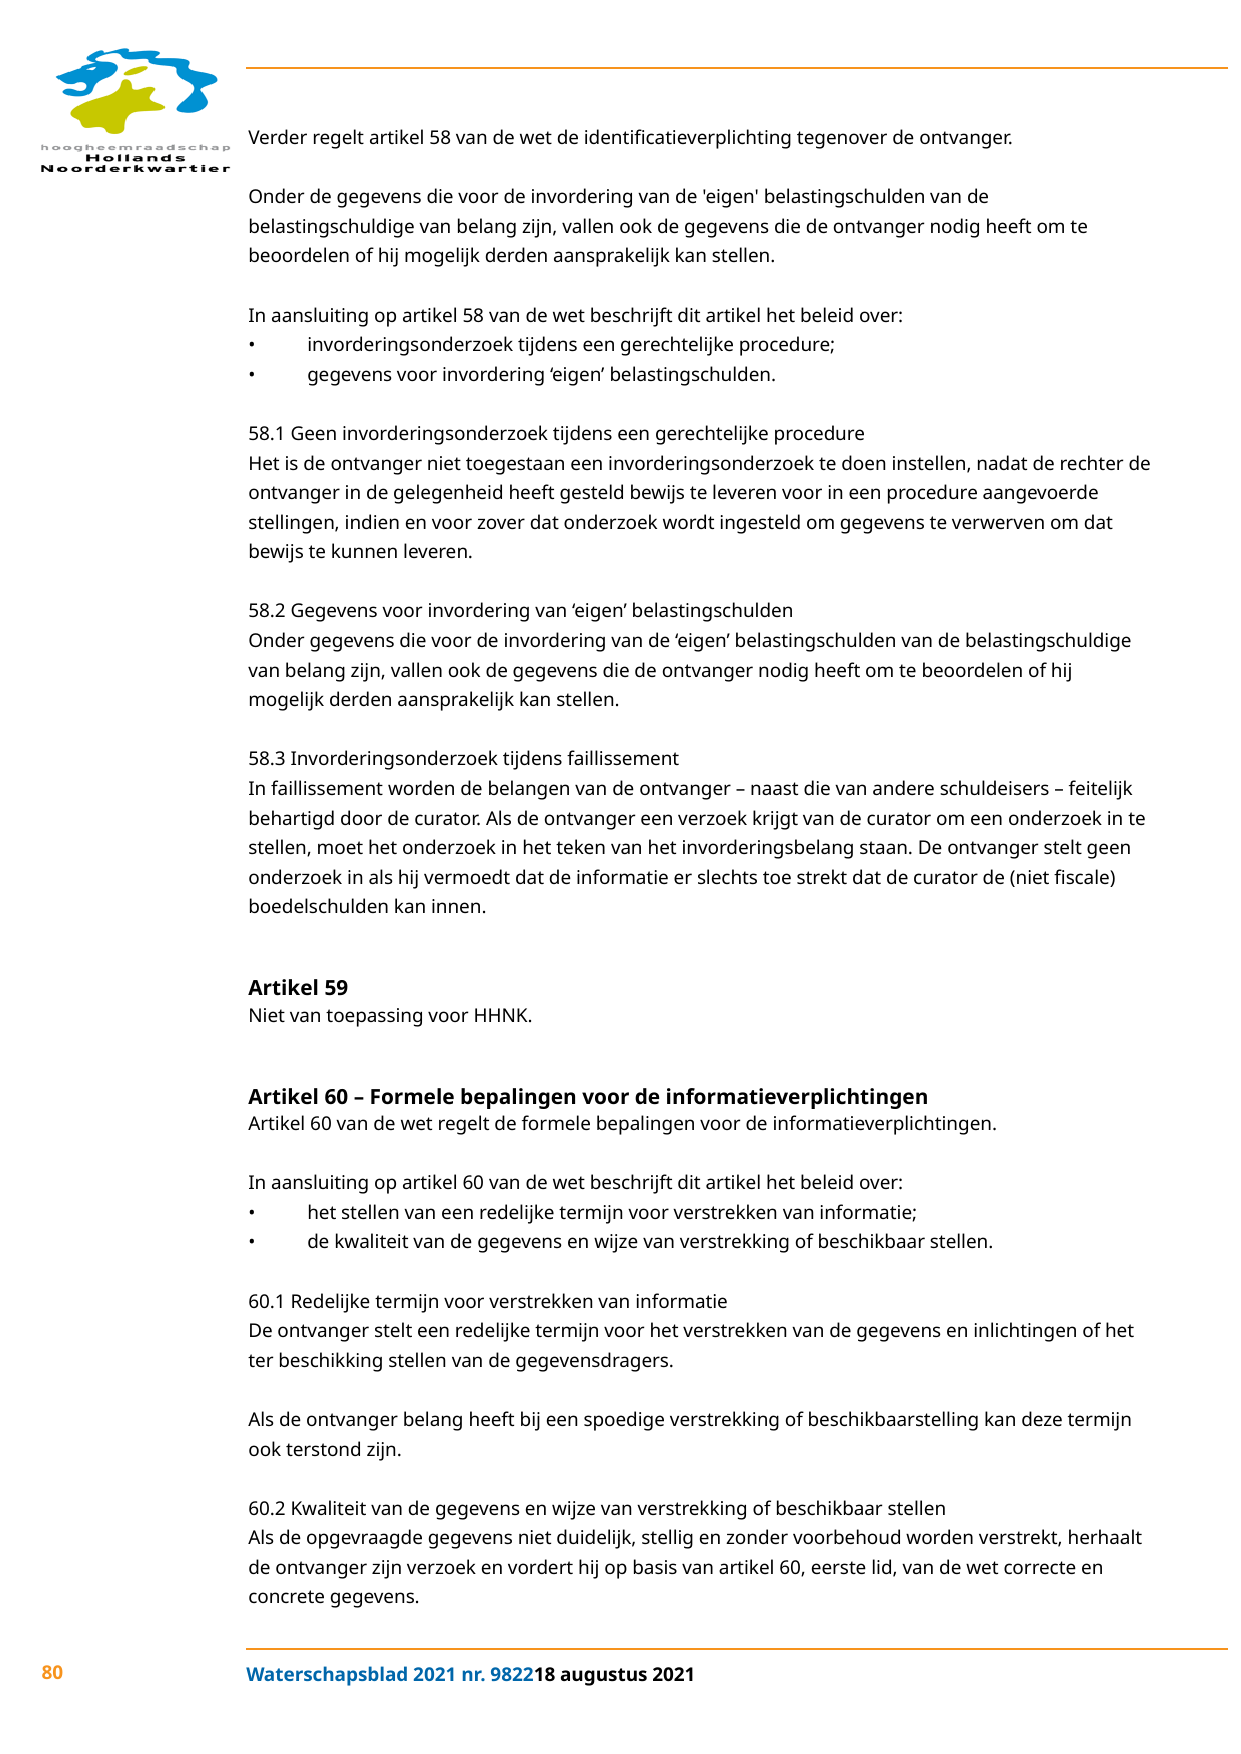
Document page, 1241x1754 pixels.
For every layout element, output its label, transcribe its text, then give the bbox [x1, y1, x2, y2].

text 60.2 Kwaliteit van de gegevens en wijze van verstrekking of beschikbaar stellen [248, 1495, 1152, 1521]
text In aansluiting op artikel 60 van de wet beschrijft dit artikel het beleid over: [248, 1169, 1152, 1195]
text 60.1 Redelijke termijn voor verstrekken van informatie [248, 1288, 1152, 1314]
text Onder gegevens die voor de invordering van de ‘eigen’ belastingschulden van de belastingschuldige van belang zijn, vallen ook de gegevens die de ontvanger nodig heeft om te beoordelen of hij mogelijk derden aansprakelijk kan stellen. [248, 627, 1152, 712]
text De ontvanger stelt een redelijke termijn voor het verstrekken van de gegevens en inlichtingen of het ter beschikking stellen van de gegevensdragers. [248, 1317, 1152, 1373]
text In aansluiting op artikel 58 van de wet beschrijft dit artikel het beleid over: [248, 302, 1152, 328]
text 58.2 Gegevens voor invordering van ‘eigen’ belastingschulden [248, 598, 1152, 623]
text Als de opgevraagde gegevens niet duidelijk, stellig en zonder voorbehoud worden verstrekt, herhaalt de ontvanger zijn verzoek en vordert hij op basis van artikel 60, eerste lid, van de wet correcte en concrete gegevens. [248, 1524, 1152, 1609]
text In faillissement worden de belangen van de ontvanger – naast die van andere schuldeisers – feitelijk behartigd door de curator. Als de ontvanger een verzoek krijgt van de curator om een onderzoek in te stellen, moet het onderzoek in het teken van het invorderingsbelang staan. De ontvanger stelt geen onderzoek in als hij vermoedt dat de informatie er slechts toe strekt dat de curator de (niet fiscale) boedelschulden kan innen. [248, 775, 1152, 919]
list het stellen van een redelijke termijn voor verstrekken van informatie; [248, 1199, 1152, 1225]
picture [41, 47, 231, 172]
list gegevens voor invordering ‘eigen’ belastingschulden. [248, 361, 1152, 387]
list invorderingsonderzoek tijdens een gerechtelijke procedure; [248, 331, 1152, 357]
text 58.1 Geen invorderingsonderzoek tijdens een gerechtelijke procedure [248, 420, 1152, 446]
text Artikel 60 van de wet regelt de formele bepalingen voor de informatieverplichtingen. [248, 1110, 1152, 1136]
text Artikel 59 [248, 973, 1152, 1002]
text Als de ontvanger belang heeft bij een spoedige verstrekking of beschikbaarstelling kan deze termijn ook terstond zijn. [248, 1406, 1152, 1462]
list de kwaliteit van de gegevens en wijze van verstrekking of beschikbaar stellen. [248, 1229, 1152, 1254]
text Artikel 60 – Formele bepalingen voor de informatieverplichtingen [248, 1082, 1152, 1110]
text Het is de ontvanger niet toegestaan een invorderingsonderzoek te doen instellen, nadat de rechter de ontvanger in de gelegenheid heeft gesteld bewijs te leveren voor in een procedure aangevoerde stellingen, indien en voor zover dat onderzoek wordt ingesteld om gegevens te verwerven om dat bewijs te kunnen leveren. [248, 450, 1152, 564]
text Onder de gegevens die voor de invordering van de 'eigen' belastingschulden van de belastingschuldige van belang zijn, vallen ook de gegevens die de ontvanger nodig heeft om te beoordelen of hij mogelijk derden aansprakelijk kan stellen. [248, 183, 1152, 268]
text Verder regelt artikel 58 van de wet de identificatieverplichting tegenover de ontvanger. [248, 124, 1152, 150]
text 58.3 Invorderingsonderzoek tijdens faillissement [248, 746, 1152, 771]
text Niet van toepassing voor HHNK. [248, 1002, 1152, 1028]
